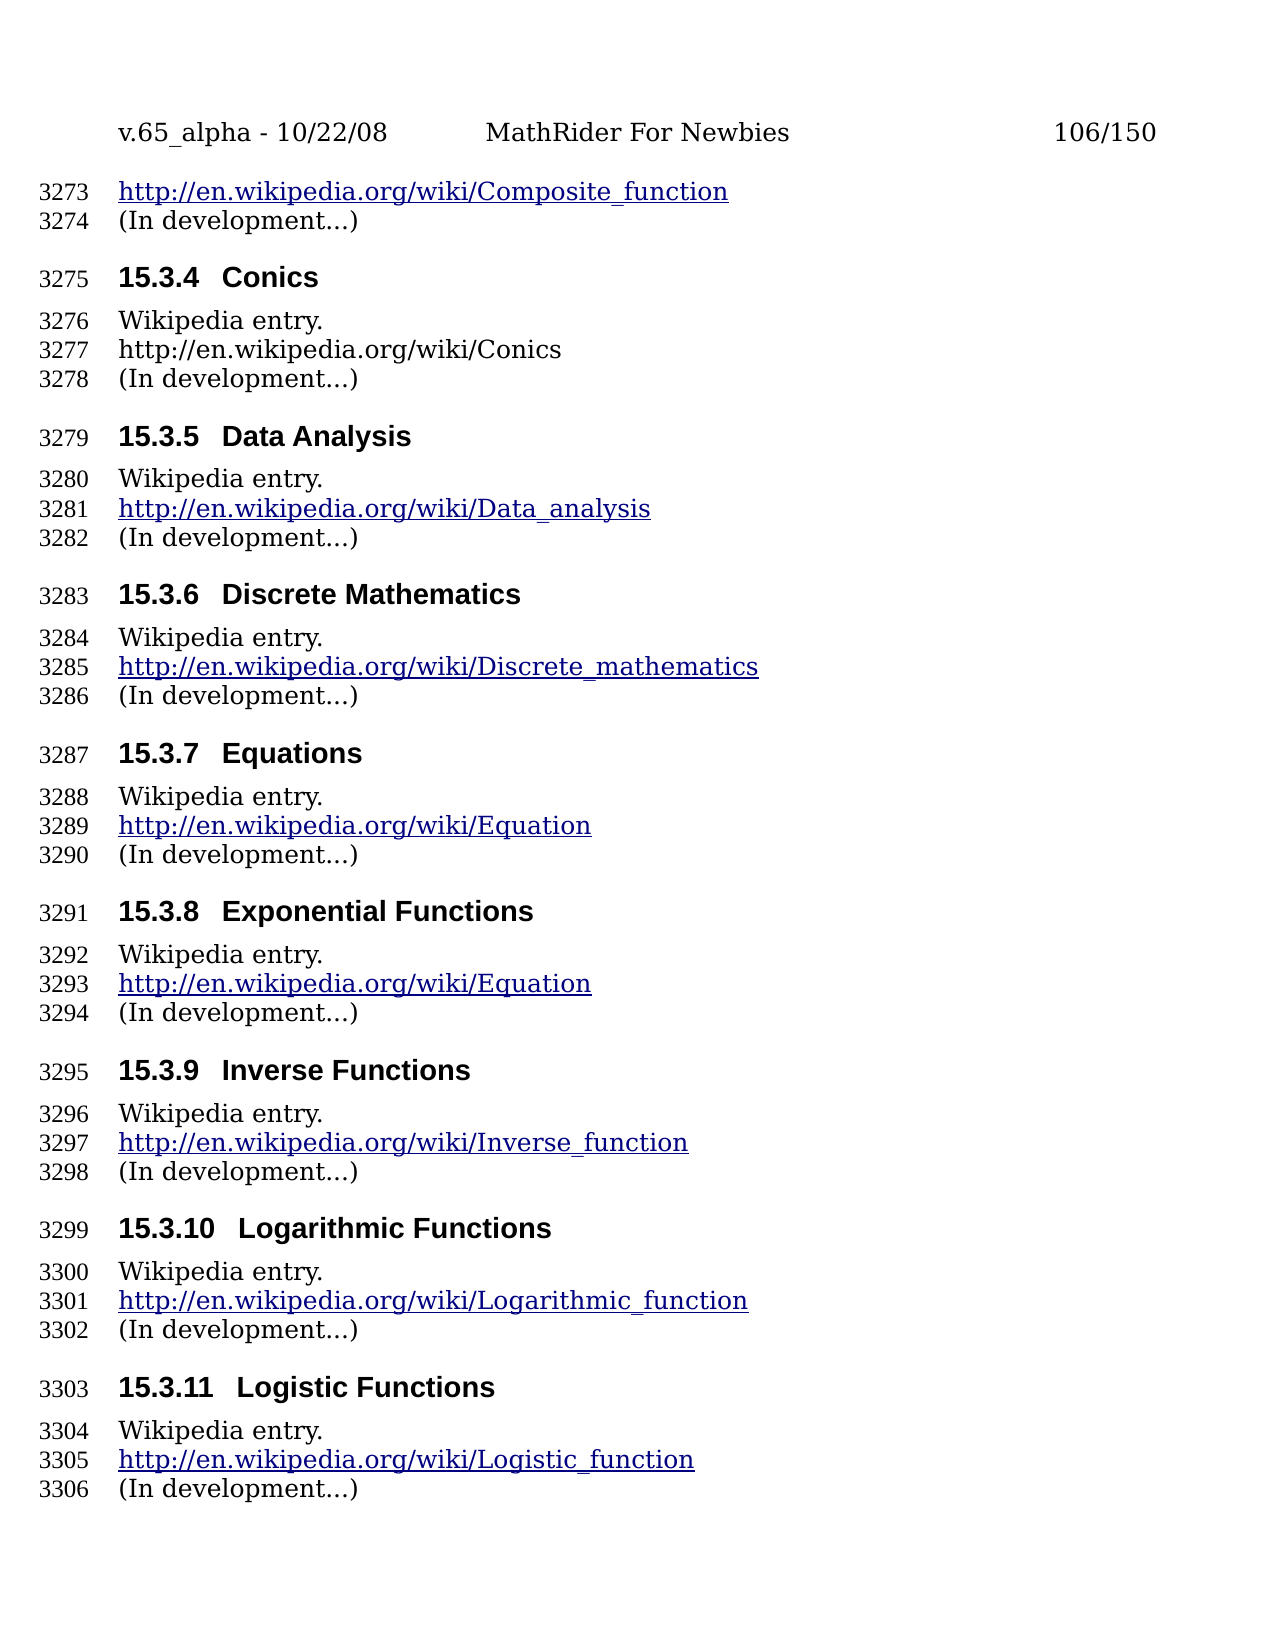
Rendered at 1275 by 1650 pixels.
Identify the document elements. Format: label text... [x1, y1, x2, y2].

text (In development...) [118, 206, 1157, 235]
subtitle Data Analysis [118, 419, 1157, 452]
text http://en.wikipedia.org/wiki/Equation [118, 811, 1157, 840]
subtitle Exponential Functions [118, 894, 1157, 928]
text (In development...) [118, 1316, 1157, 1345]
text Wikipedia entry. [118, 306, 1157, 335]
text (In development...) [118, 1157, 1157, 1186]
text (In development...) [118, 999, 1157, 1028]
subtitle Equations [118, 736, 1157, 769]
subtitle Discrete Mathematics [118, 577, 1157, 611]
text Wikipedia entry. [118, 1257, 1157, 1287]
text (In development...) [118, 682, 1157, 711]
text http://en.wikipedia.org/wiki/Inverse_function [118, 1128, 1157, 1157]
text http://en.wikipedia.org/wiki/Equation [118, 969, 1157, 999]
subtitle Logistic Functions [118, 1370, 1157, 1403]
subtitle Inverse Functions [118, 1053, 1157, 1086]
text Wikipedia entry. [118, 465, 1157, 494]
text (In development...) [118, 523, 1157, 552]
subtitle Logarithmic Functions [118, 1211, 1157, 1245]
text Wikipedia entry. [118, 940, 1157, 969]
text http://en.wikipedia.org/wiki/Data_analysis [118, 494, 1157, 523]
text Wikipedia entry. [118, 1416, 1157, 1445]
text (In development...) [118, 840, 1157, 869]
text http://en.wikipedia.org/wiki/Composite_function [118, 177, 1157, 206]
text http://en.wikipedia.org/wiki/Discrete_mathematics [118, 652, 1157, 682]
text Wikipedia entry. [118, 782, 1157, 811]
text (In development...) [118, 1474, 1157, 1503]
text Wikipedia entry. [118, 623, 1157, 652]
text Wikipedia entry. [118, 1099, 1157, 1128]
text http://en.wikipedia.org/wiki/Logistic_function [118, 1445, 1157, 1474]
text http://en.wikipedia.org/wiki/Logarithmic_function [118, 1287, 1157, 1316]
text http://en.wikipedia.org/wiki/Conics [118, 335, 1157, 364]
subtitle Conics [118, 260, 1157, 294]
text (In development...) [118, 364, 1157, 394]
